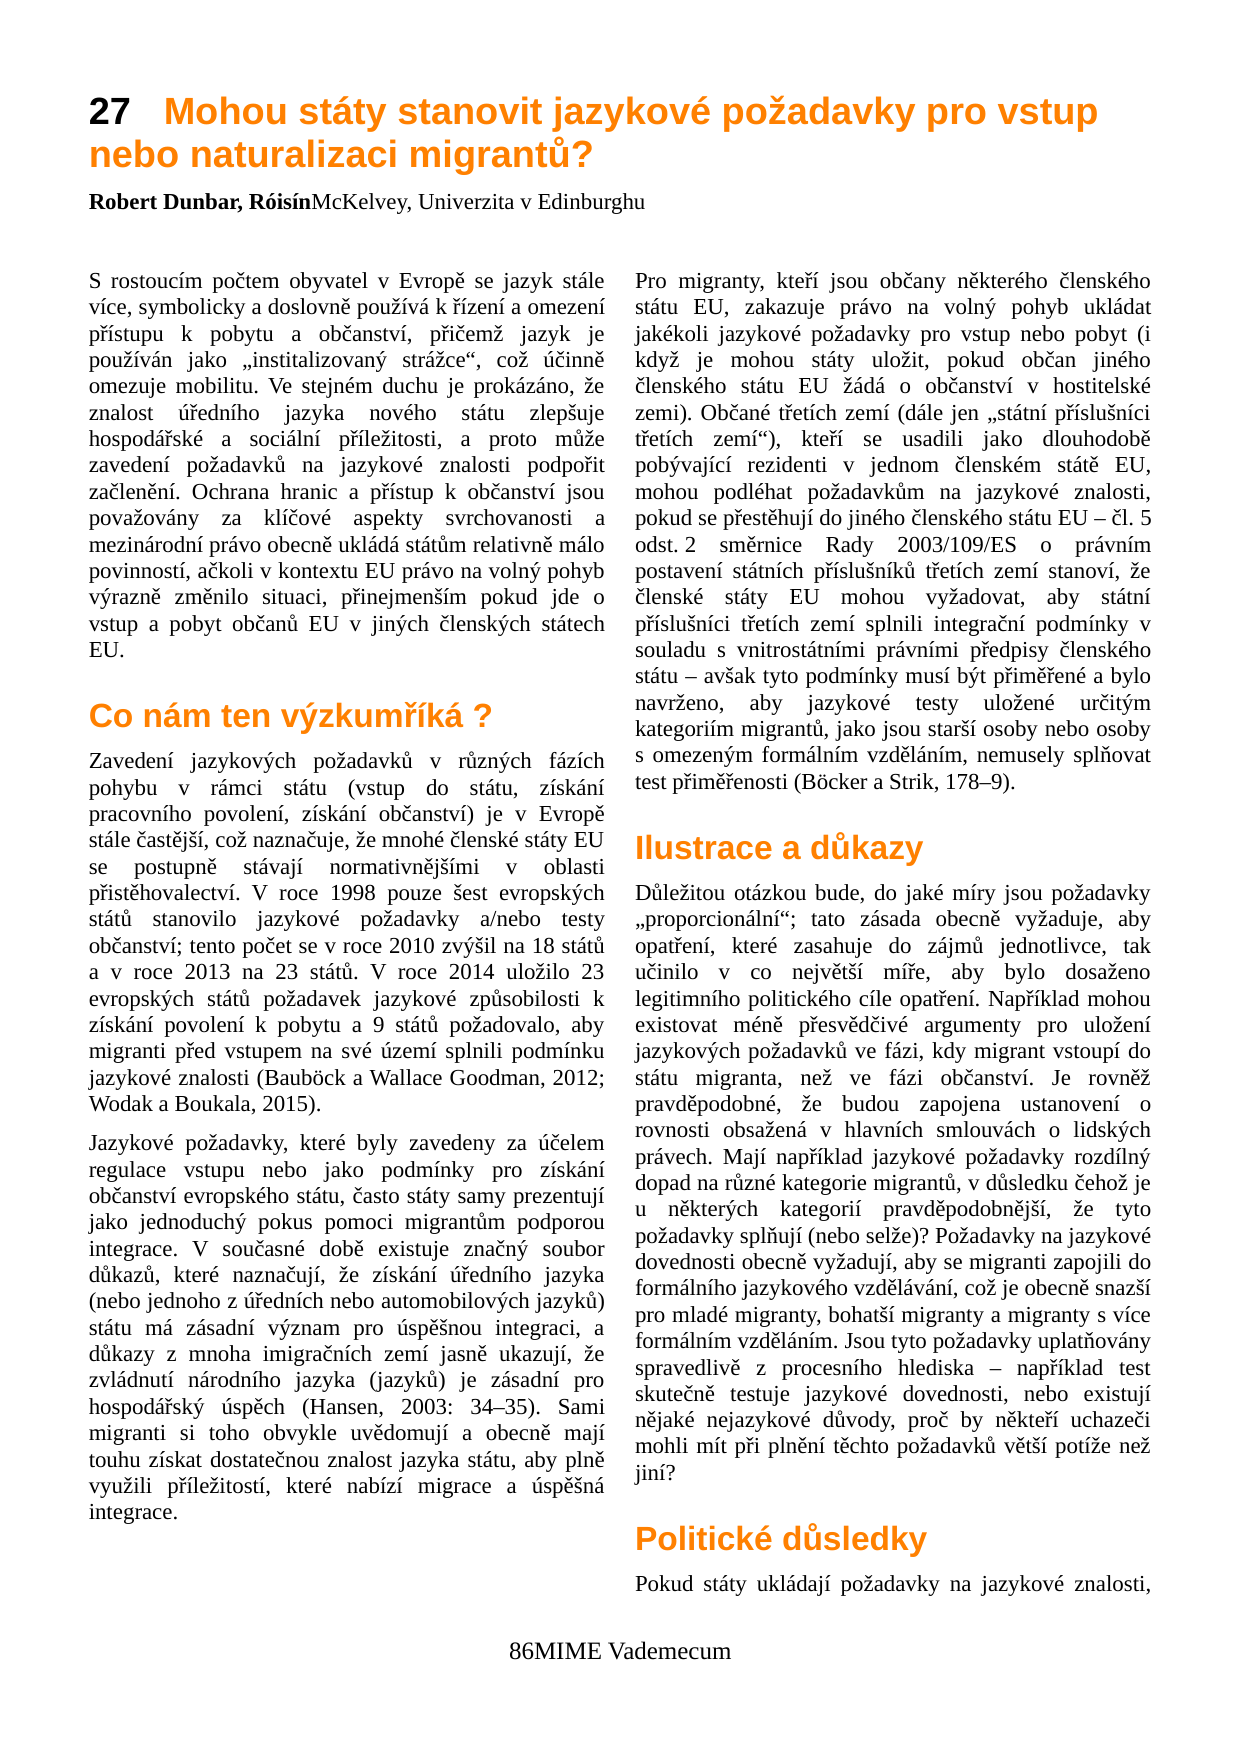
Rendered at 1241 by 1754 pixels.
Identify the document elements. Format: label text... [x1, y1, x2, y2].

subtitle Ilustrace a důkazy [635, 828, 1152, 867]
subtitle Mohou státy stanovit jazykové požadavky pro vstup nebo naturalizaci migrantů? [88, 88, 1152, 176]
subtitle Co nám ten výzkumříká ? [88, 696, 605, 735]
text Důležitou otázkou bude, do jaké míry jsou požadavky „proporcionální“; tato zásada obecně vyžaduje, aby opatření, které zasahuje do zájmů jednotlivce, tak učinilo v co největší míře, aby bylo dosaženo legitimního politického cíle opatření. Například mohou existovat méně přesvědčivé argumenty pro uložení jazykových požadavků ve fázi, kdy migrant vstoupí do státu migranta, než ve fázi občanství. Je rovněž pravděpodobné, že budou zapojena ustanovení o rovnosti obsažená v hlavních smlouvách o lidských právech. Mají například jazykové požadavky rozdílný dopad na různé kategorie migrantů, v důsledku čehož je u některých kategorií pravděpodobnější, že tyto požadavky splňují (nebo selže)? Požadavky na jazykové dovednosti obecně vyžadují, aby se migranti zapojili do formálního jazykového vzdělávání, což je obecně snazší pro mladé migranty, bohatší migranty a migranty s více formálním vzděláním. Jsou tyto požadavky uplatňovány spravedlivě z procesního hlediska – například test skutečně testuje jazykové dovednosti, nebo existují nějaké nejazykové důvody, proč by někteří uchazeči mohli mít při plnění těchto požadavků větší potíže než jiní? [635, 879, 1152, 1485]
text Pro migranty, kteří jsou občany některého členského státu EU, zakazuje právo na volný pohyb ukládat jakékoli jazykové požadavky pro vstup nebo pobyt (i když je mohou státy uložit, pokud občan jiného členského státu EU žádá o občanství v hostitelské zemi). Občané třetích zemí (dále jen „státní příslušníci třetích zemí“), kteří se usadili jako dlouhodobě pobývající rezidenti v jednom členském státě EU, mohou podléhat požadavkům na jazykové znalosti, pokud se přestěhují do jiného členského státu EU – čl. 5 odst. 2 směrnice Rady 2003/109/ES o právním postavení státních příslušníků třetích zemí stanoví, že členské státy EU mohou vyžadovat, aby státní příslušníci třetích zemí splnili integrační podmínky v souladu s vnitrostátními právními předpisy členského státu – avšak tyto podmínky musí být přiměřené a bylo navrženo, aby jazykové testy uložené určitým kategoriím migrantů, jako jsou starší osoby nebo osoby s omezeným formálním vzděláním, nemusely splňovat test přiměřenosti (Böcker a Strik, 178–9). [635, 267, 1152, 794]
text Pokud státy ukládají požadavky na jazykové znalosti, [635, 1570, 1152, 1597]
text S rostoucím počtem obyvatel v Evropě se jazyk stále více, symbolicky a doslovně používá k řízení a omezení přístupu k pobytu a občanství, přičemž jazyk je používán jako „institalizovaný strážce“, což účinně omezuje mobilitu. Ve stejném duchu je prokázáno, že znalost úředního jazyka nového státu zlepšuje hospodářské a sociální příležitosti, a proto může zavedení požadavků na jazykové znalosti podpořit začlenění. Ochrana hranic a přístup k občanství jsou považovány za klíčové aspekty svrchovanosti a mezinárodní právo obecně ukládá státům relativně málo povinností, ačkoli v kontextu EU právo na volný pohyb výrazně změnilo situaci, přinejmenším pokud jde o vstup a pobyt občanů EU v jiných členských státech EU. [88, 267, 605, 662]
subtitle Politické důsledky [635, 1519, 1152, 1558]
text Jazykové požadavky, které byly zavedeny za účelem regulace vstupu nebo jako podmínky pro získání občanství evropského státu, často státy samy prezentují jako jednoduchý pokus pomoci migrantům podporou integrace. V současné době existuje značný soubor důkazů, které naznačují, že získání úředního jazyka (nebo jednoho z úředních nebo automobilových jazyků) státu má zásadní význam pro úspěšnou integraci, a důkazy z mnoha imigračních zemí jasně ukazují, že zvládnutí národního jazyka (jazyků) je zásadní pro hospodářský úspěch (Hansen, 2003: 34–35). Sami migranti si toho obvykle uvědomují a obecně mají touhu získat dostatečnou znalost jazyka státu, aby plně využili příležitostí, které nabízí migrace a úspěšná integrace. [88, 1129, 605, 1525]
text Robert Dunbar, RóisínMcKelvey, Univerzita v Edinburghu [88, 188, 1152, 215]
text Zavedení jazykových požadavků v různých fázích pohybu v rámci státu (vstup do státu, získání pracovního povolení, získání občanství) je v Evropě stále častější, což naznačuje, že mnohé členské státy EU se postupně stávají normativnějšími v oblasti přistěhovalectví. V roce 1998 pouze šest evropských států stanovilo jazykové požadavky a/nebo testy občanství; tento počet se v roce 2010 zvýšil na 18 států a v roce 2013 na 23 států. V roce 2014 uložilo 23 evropských států požadavek jazykové způsobilosti k získání povolení k pobytu a 9 států požadovalo, aby migranti před vstupem na své území splnili podmínku jazykové znalosti (Bauböck a Wallace Goodman, 2012; Wodak a Boukala, 2015). [88, 747, 605, 1116]
